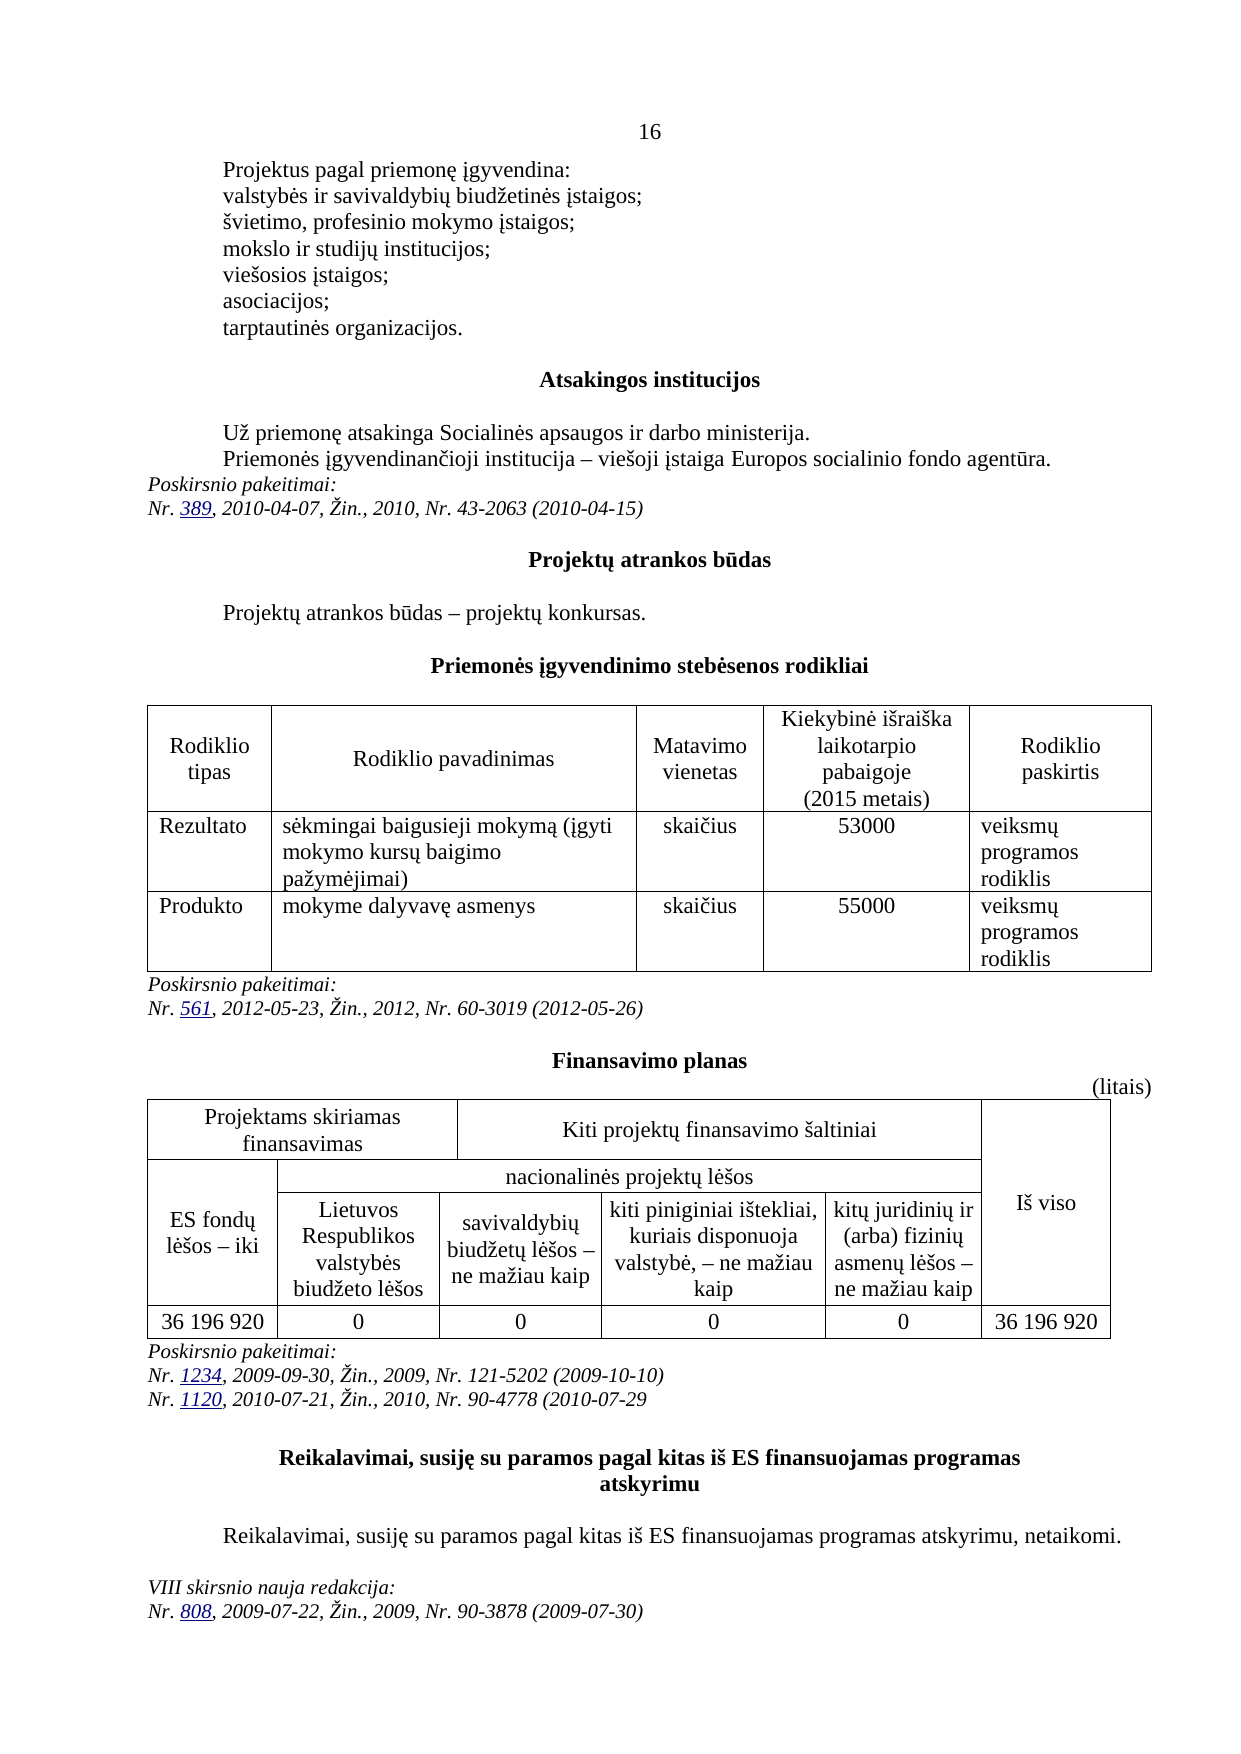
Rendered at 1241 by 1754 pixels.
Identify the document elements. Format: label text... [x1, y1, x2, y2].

table_cell ES fondų lėšos – iki [148, 1160, 277, 1304]
text Projektų atrankos būdas [148, 546, 1152, 573]
text Poskirsnio pakeitimai: [148, 472, 1152, 496]
text (litais) [148, 1073, 1152, 1099]
table_header Kiekybinė išraiška laikotarpio pabaigoje (2015 metais) [764, 706, 969, 811]
table_header Rodiklio tipas [148, 706, 271, 811]
table_cell skaičius [637, 892, 763, 971]
table_cell 55000 [764, 892, 969, 971]
table_header Rodiklio paskirtis [970, 706, 1151, 811]
table_cell kiti piniginiai ištekliai, kuriais disponuoja valstybė, – ne mažiau kaip [602, 1193, 825, 1304]
table_cell 0 [602, 1306, 825, 1338]
text Už priemonę atsakinga Socialinės apsaugos ir darbo ministerija. [148, 419, 1152, 446]
text švietimo, profesinio mokymo įstaigos; [148, 208, 1152, 235]
table_cell veiksmų programos rodiklis [970, 812, 1151, 891]
table_cell savivaldybių biudžetų lėšos – ne mažiau kaip [440, 1193, 601, 1304]
table_header Rodiklio pavadinimas [272, 706, 636, 811]
table_cell 36 196 920 [982, 1306, 1110, 1338]
text Priemonės įgyvendinimo stebėsenos rodikliai [148, 652, 1152, 678]
table_cell kitų juridinių ir (arba) fizinių asmenų lėšos – ne mažiau kaip [826, 1193, 981, 1304]
table_cell 36 196 920 [148, 1306, 277, 1338]
table_cell Lietuvos Respublikos valstybės biudžeto lėšos [278, 1193, 439, 1304]
table_header Iš viso [982, 1100, 1110, 1304]
text Nr. 1234, 2009-09-30, Žin., 2009, Nr. 121-5202 (2009-10-10) [148, 1363, 1152, 1387]
text Finansavimo planas [148, 1047, 1152, 1073]
text Priemonės įgyvendinančioji institucija – viešoji įstaiga Europos socialinio fondo agentūra. [148, 446, 1152, 472]
table_cell Produkto [148, 892, 271, 971]
text mokslo ir studijų institucijos; [148, 235, 1152, 261]
table_header Projektams skiriamas finansavimas [148, 1100, 457, 1159]
text Projektus pagal priemonę įgyvendina: [148, 156, 1152, 182]
text Poskirsnio pakeitimai: [148, 1339, 1152, 1363]
table_cell sėkmingai baigusieji mokymą (įgyti mokymo kursų baigimo pažymėjimai) [272, 812, 636, 891]
text Nr. 389, 2010-04-07, Žin., 2010, Nr. 43-2063 (2010-04-15) [148, 496, 1152, 520]
text Poskirsnio pakeitimai: [148, 972, 1152, 996]
text Reikalavimai, susiję su paramos pagal kitas iš ES finansuojamas programas atskyrimu [148, 1443, 1152, 1496]
text Projektų atrankos būdas – projektų konkursas. [148, 599, 1152, 625]
table_cell 0 [278, 1306, 439, 1338]
text valstybės ir savivaldybių biudžetinės įstaigos; [148, 182, 1152, 208]
table_cell skaičius [637, 812, 763, 891]
table_cell 0 [440, 1306, 601, 1338]
text asociacijos; [148, 287, 1152, 314]
table_cell Rezultato [148, 812, 271, 891]
text Reikalavimai, susiję su paramos pagal kitas iš ES finansuojamas programas atskyrimu, netaikomi. [148, 1523, 1152, 1549]
table_cell mokyme dalyvavę asmenys [272, 892, 636, 971]
table_cell 53000 [764, 812, 969, 891]
text viešosios įstaigos; [148, 261, 1152, 287]
text VIII skirsnio nauja redakcija: [148, 1575, 1152, 1599]
table_cell 0 [826, 1306, 981, 1338]
text Nr. 808, 2009-07-22, Žin., 2009, Nr. 90-3878 (2009-07-30) [148, 1599, 1152, 1623]
table_cell nacionalinės projektų lėšos [278, 1160, 981, 1192]
text Nr. 561, 2012-05-23, Žin., 2012, Nr. 60-3019 (2012-05-26) [148, 996, 1152, 1020]
text Nr. 1120, 2010-07-21, Žin., 2010, Nr. 90-4778 (2010-07-29 [148, 1387, 1152, 1411]
table_header Matavimo vienetas [637, 706, 763, 811]
text Atsakingos institucijos [148, 366, 1152, 393]
table_cell veiksmų programos rodiklis [970, 892, 1151, 971]
text tarptautinės organizacijos. [148, 314, 1152, 340]
table_header Kiti projektų finansavimo šaltiniai [458, 1100, 981, 1159]
